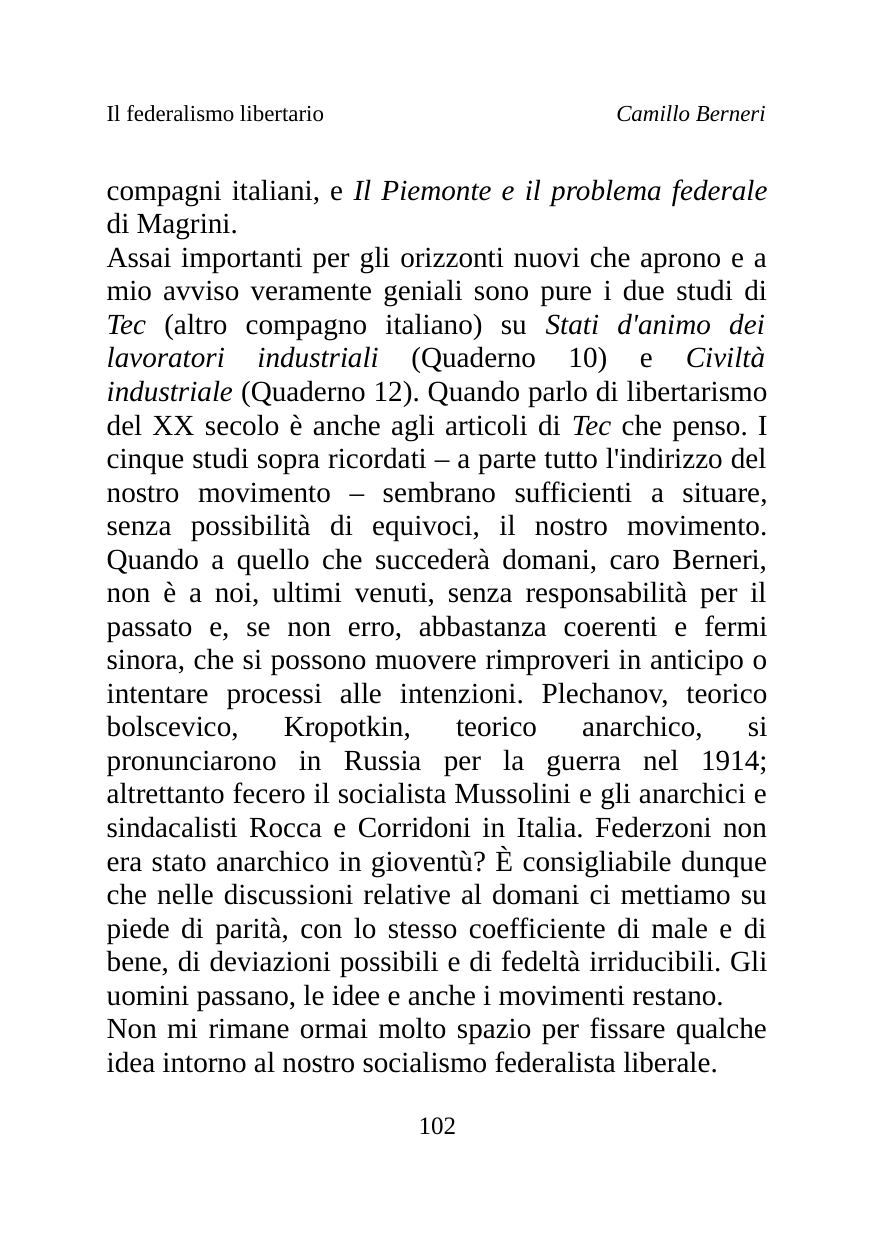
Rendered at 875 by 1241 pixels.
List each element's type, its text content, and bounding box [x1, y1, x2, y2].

text compagni italiani, e Il Piemonte e il problema federale di Magrini. [106, 173, 768, 240]
text Non mi rimane ormai molto spazio per fissare qualche idea intorno al nostro socialismo federalista liberale. [106, 1011, 768, 1078]
text Assai importanti per gli orizzonti nuovi che aprono e a mio avviso veramente geniali sono pure i due studi di Tec (altro compagno italiano) su Stati d'animo dei lavoratori industriali (Quaderno 10) e Civiltà industriale (Quaderno 12). Quando parlo di libertarismo del XX secolo è anche agli articoli di Tec che penso. I cinque studi sopra ricordati – a parte tutto l'indirizzo del nostro movimento – sembrano sufficienti a situare, senza possibilità di equivoci, il nostro movimento. Quando a quello che succederà domani, caro Berneri, non è a noi, ultimi venuti, senza responsabilità per il passato e, se non erro, abbastanza coerenti e fermi sinora, che si possono muovere rimproveri in anticipo o intentare processi alle intenzioni. Plechanov, teorico bolscevico, Kropotkin, teorico anarchico, si pronunciarono in Russia per la guerra nel 1914; altrettanto fecero il socialista Mussolini e gli anarchici e sindacalisti Rocca e Corridoni in Italia. Federzoni non era stato anarchico in gioventù? È consigliabile dunque che nelle discussioni relative al domani ci mettiamo su piede di parità, con lo stesso coefficiente di male e di bene, di deviazioni possibili e di fedeltà irriducibili. Gli uomini passano, le idee e anche i movimenti restano. [106, 240, 768, 1011]
